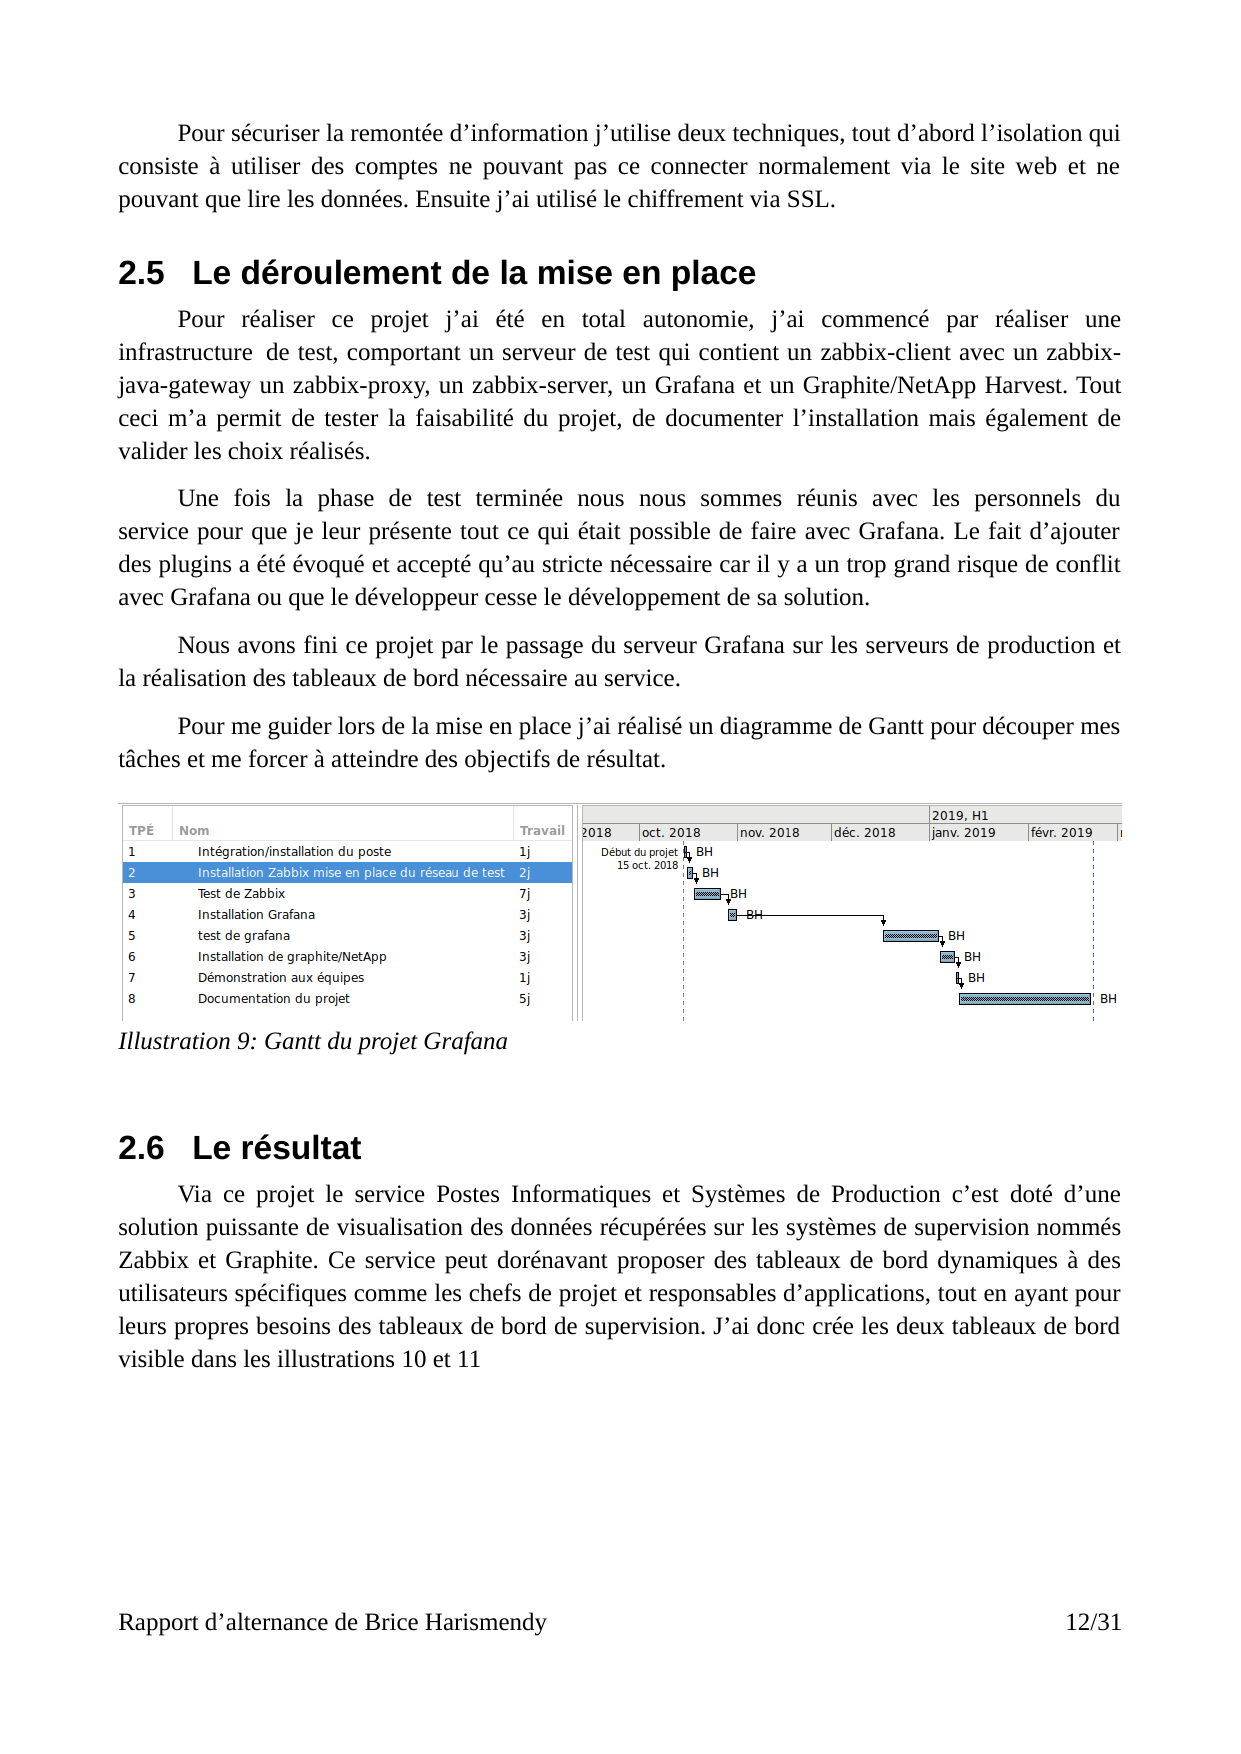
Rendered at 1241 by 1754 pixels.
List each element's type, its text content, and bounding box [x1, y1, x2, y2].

text Pour sécuriser la remontée d’information j’utilise deux techniques, tout d’abord l’isolation qui consiste à utiliser des comptes ne pouvant pas ce connecter normalement via le site web et ne pouvant que lire les données. Ensuite j’ai utilisé le chiffrement via SSL. [118, 118, 1122, 213]
picture [118, 803, 1123, 1021]
text Via ce projet le service Postes Informatiques et Systèmes de Production c’est doté d’une solution puissante de visualisation des données récupérées sur les systèmes de supervision nommés Zabbix et Graphite. Ce service peut dorénavant proposer des tableaux de bord dynamiques à des utilisateurs spécifiques comme les chefs de projet et responsables d’applications, tout en ayant pour leurs propres besoins des tableaux de bord de supervision. J’ai donc crée les deux tableaux de bord visible dans les illustrations 10 et 11 [118, 1179, 1122, 1373]
subtitle Le résultat [118, 1128, 1122, 1166]
subtitle Le déroulement de la mise en place [118, 253, 1122, 291]
text Pour réaliser ce projet j’ai été en total autonomie, j’ai commencé par réaliser une infrastructure de test, comportant un serveur de test qui contient un zabbix-client avec un zabbix-java-gateway un zabbix-proxy, un zabbix-server, un Grafana et un Graphite/NetApp Harvest. Tout ceci m’a permit de tester la faisabilité du projet, de documenter l’installation mais également de valider les choix réalisés. [118, 304, 1122, 464]
text Illustration 9: Gantt du projet Grafana [118, 1021, 1122, 1055]
text Nous avons fini ce projet par le passage du serveur Grafana sur les serveurs de production et la réalisation des tableaux de bord nécessaire au service. [118, 630, 1122, 692]
text Pour me guider lors de la mise en place j’ai réalisé un diagramme de Gantt pour découper mes tâches et me forcer à atteindre des objectifs de résultat. [118, 711, 1122, 772]
text Une fois la phase de test terminée nous nous sommes réunis avec les personnels du service pour que je leur présente tout ce qui était possible de faire avec Grafana. Le fait d’ajouter des plugins a été évoqué et accepté qu’au stricte nécessaire car il y a un trop grand risque de conflit avec Grafana ou que le développeur cesse le développement de sa solution. [118, 483, 1122, 611]
